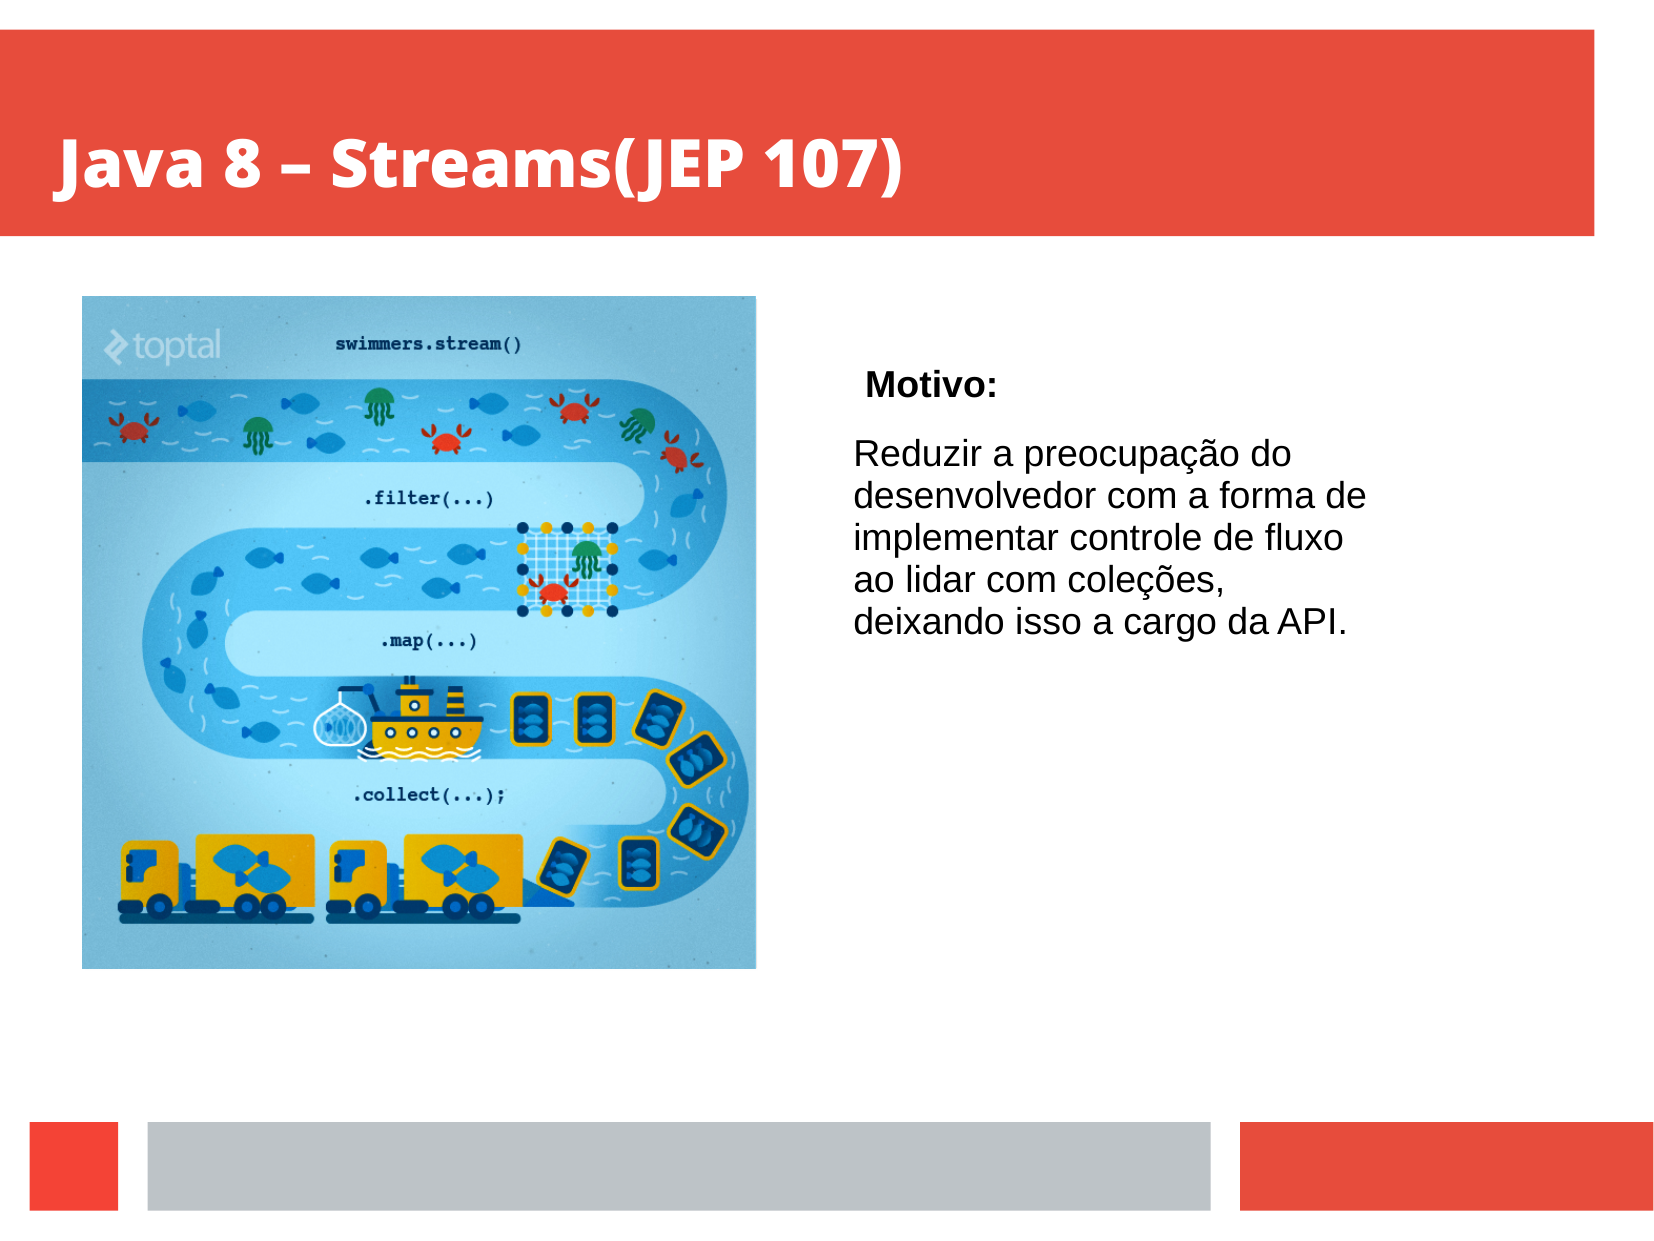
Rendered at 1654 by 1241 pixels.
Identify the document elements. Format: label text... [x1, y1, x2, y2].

text_box Reduzir a preocupação do desenvolvedor com a forma de implementar controle de fluxo ao lidar com coleções, deixando isso a cargo da API. [838, 425, 1394, 650]
text_box Motivo: [850, 356, 1014, 414]
picture [82, 296, 756, 969]
title Java 8 – Streams(JEP 107) [59, 59, 1595, 207]
